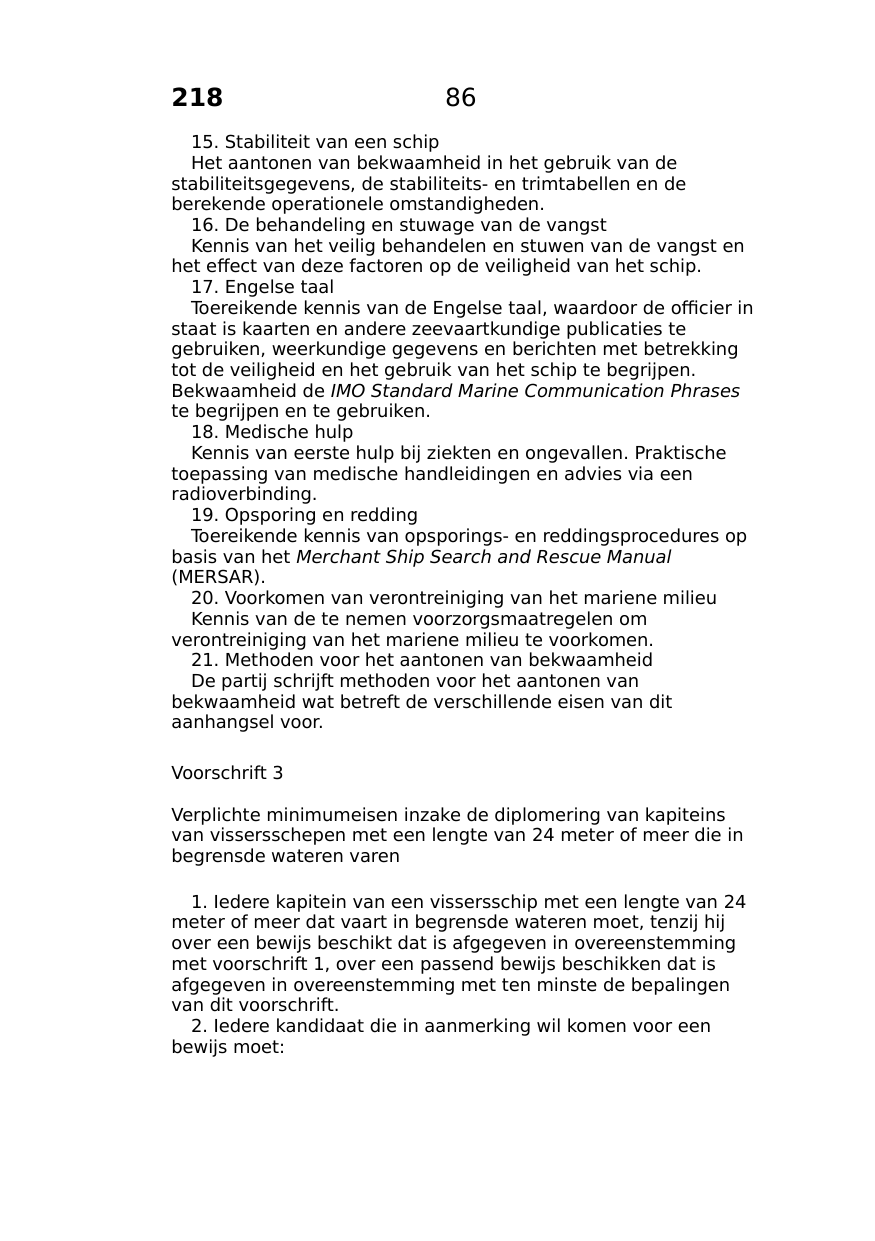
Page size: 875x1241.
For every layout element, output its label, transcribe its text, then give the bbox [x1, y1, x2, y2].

text De partij schrijft methoden voor het aantonen van bekwaamheid wat betreft de verschillende eisen van dit aanhangsel voor. [171, 671, 756, 733]
text 21. Methoden voor het aantonen van bekwaamheid [171, 650, 756, 671]
text Kennis van eerste hulp bij ziekten en ongevallen. Praktische toepassing van medische handleidingen en advies via een radioverbinding. [171, 443, 756, 505]
text Kennis van de te nemen voorzorgsmaatregelen om verontreiniging van het mariene milieu te voorkomen. [171, 609, 756, 650]
text 1. Iedere kapitein van een vissersschip met een lengte van 24 meter of meer dat vaart in begrensde wateren moet, tenzij hij over een bewijs beschikt dat is afgegeven in overeenstemming met voorschrift 1, over een passend bewijs beschikken dat is afgegeven in overeenstemming met ten minste de bepalingen van dit voorschrift. [171, 892, 756, 1016]
text 2. Iedere kandidaat die in aanmerking wil komen voor een bewijs moet: [171, 1016, 756, 1057]
text 16. De behandeling en stuwage van de vangst [171, 215, 756, 236]
text Het aantonen van bekwaamheid in het gebruik van de stabiliteitsgegevens, de stabiliteits- en trimtabellen en de berekende operationele omstandigheden. [171, 153, 756, 215]
text Toereikende kennis van opsporings- en reddingsprocedures op basis van het Merchant Ship Search and Rescue Manual (MERSAR). [171, 526, 756, 588]
text Kennis van het veilig behandelen en stuwen van de vangst en het effect van deze factoren op de veiligheid van het schip. [171, 236, 756, 277]
subtitle Voorschrift 3 Verplichte minimumeisen inzake de diplomering van kapiteins van vissersschepen met een lengte van 24 meter of meer die in begrensde wateren varen [171, 763, 756, 867]
text 18. Medische hulp [171, 422, 756, 443]
text 17. Engelse taal [171, 277, 756, 298]
text 19. Opsporing en redding [171, 505, 756, 526]
text 15. Stabiliteit van een schip [171, 132, 756, 153]
text Toereikende kennis van de Engelse taal, waardoor de officier in staat is kaarten en andere zeevaartkundige publicaties te gebruiken, weerkundige gegevens en berichten met betrekking tot de veiligheid en het gebruik van het schip te begrijpen. Bekwaamheid de IMO Standard Marine Communication Phrases te begrijpen en te gebruiken. [171, 298, 756, 422]
text 20. Voorkomen van verontreiniging van het mariene milieu [171, 588, 756, 609]
